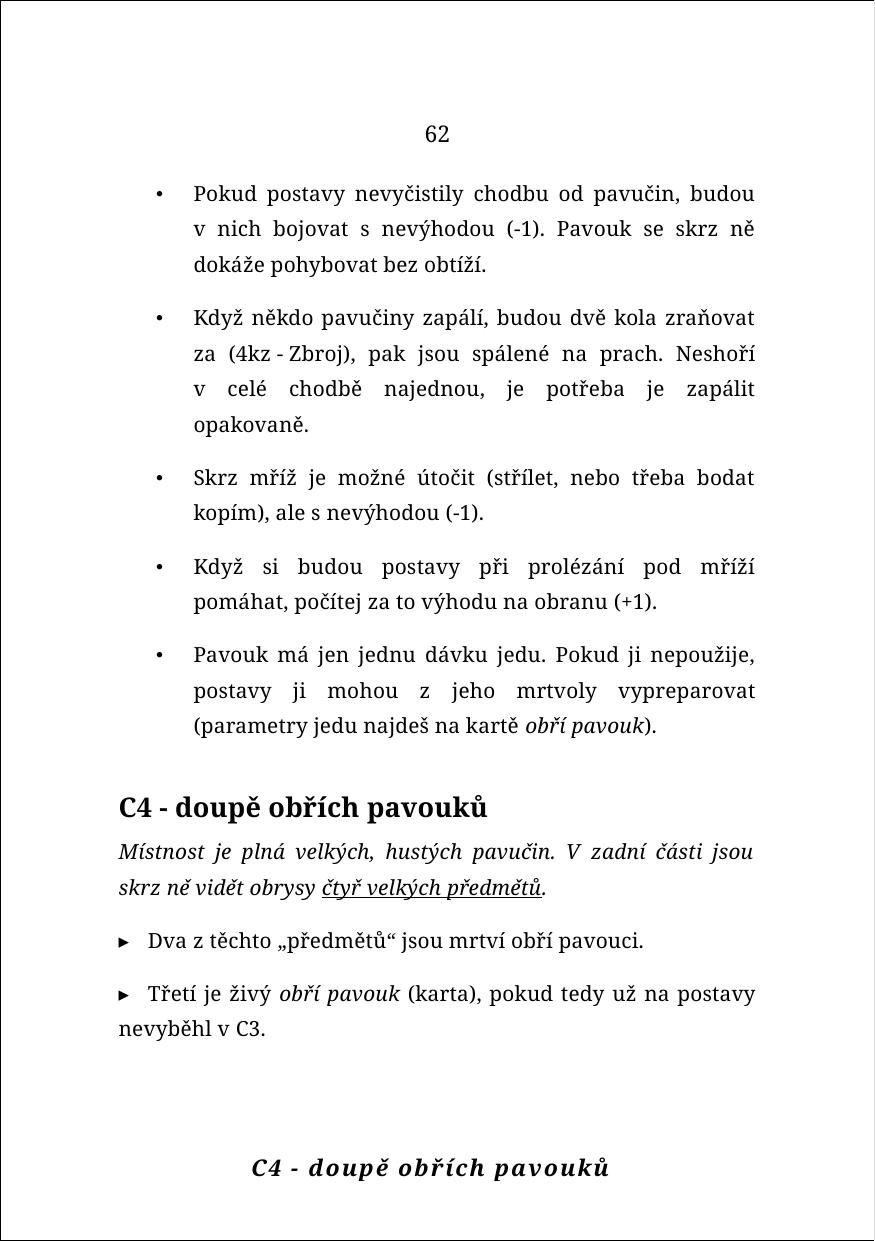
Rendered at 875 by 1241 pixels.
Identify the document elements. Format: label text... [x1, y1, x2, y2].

text Místnost je plná velkých, hustých pavučin. V⁠ zadní části jsou skrz ně vidět obrysy čtyř velkých předmětů. [118, 837, 756, 901]
text ▸ Dva z⁠ těchto „předmětů“ jsou mrtví obří pavouci. [118, 926, 756, 954]
text ▸ Třetí je živý obří pavouk (karta), pokud tedy už na postavy nevyběhl v⁠ C3. [118, 979, 756, 1043]
list Pokud postavy nevyčistily chodbu od pavučin, budou v⁠ nich bojovat s⁠ nevýhodou (-1). Pavouk se skrz ně dokáže pohybovat bez obtíží. [156, 179, 756, 278]
subtitle C4 - doupě obřích pavouků [118, 788, 756, 825]
list Pavouk má jen jednu dávku jedu. Pokud ji nepoužije, postavy ji mohou z⁠ jeho mrtvoly vypreparovat (parametry jedu najdeš na kartě obří pavouk). [156, 641, 756, 740]
list Když někdo pavučiny zapálí, budou dvě kola zraňovat za (4kz - Zbroj), pak jsou spálené na prach. Neshoří v⁠ celé chodbě najednou, je potřeba je zapálit opakovaně. [156, 303, 756, 438]
list Když si budou postavy při prolézání pod mříží pomáhat, počítej za to výhodu na obranu (+1). [156, 552, 756, 616]
list Skrz mříž je možné útočit (střílet, nebo třeba bodat kopím), ale s⁠ nevýhodou (-1). [156, 463, 756, 527]
